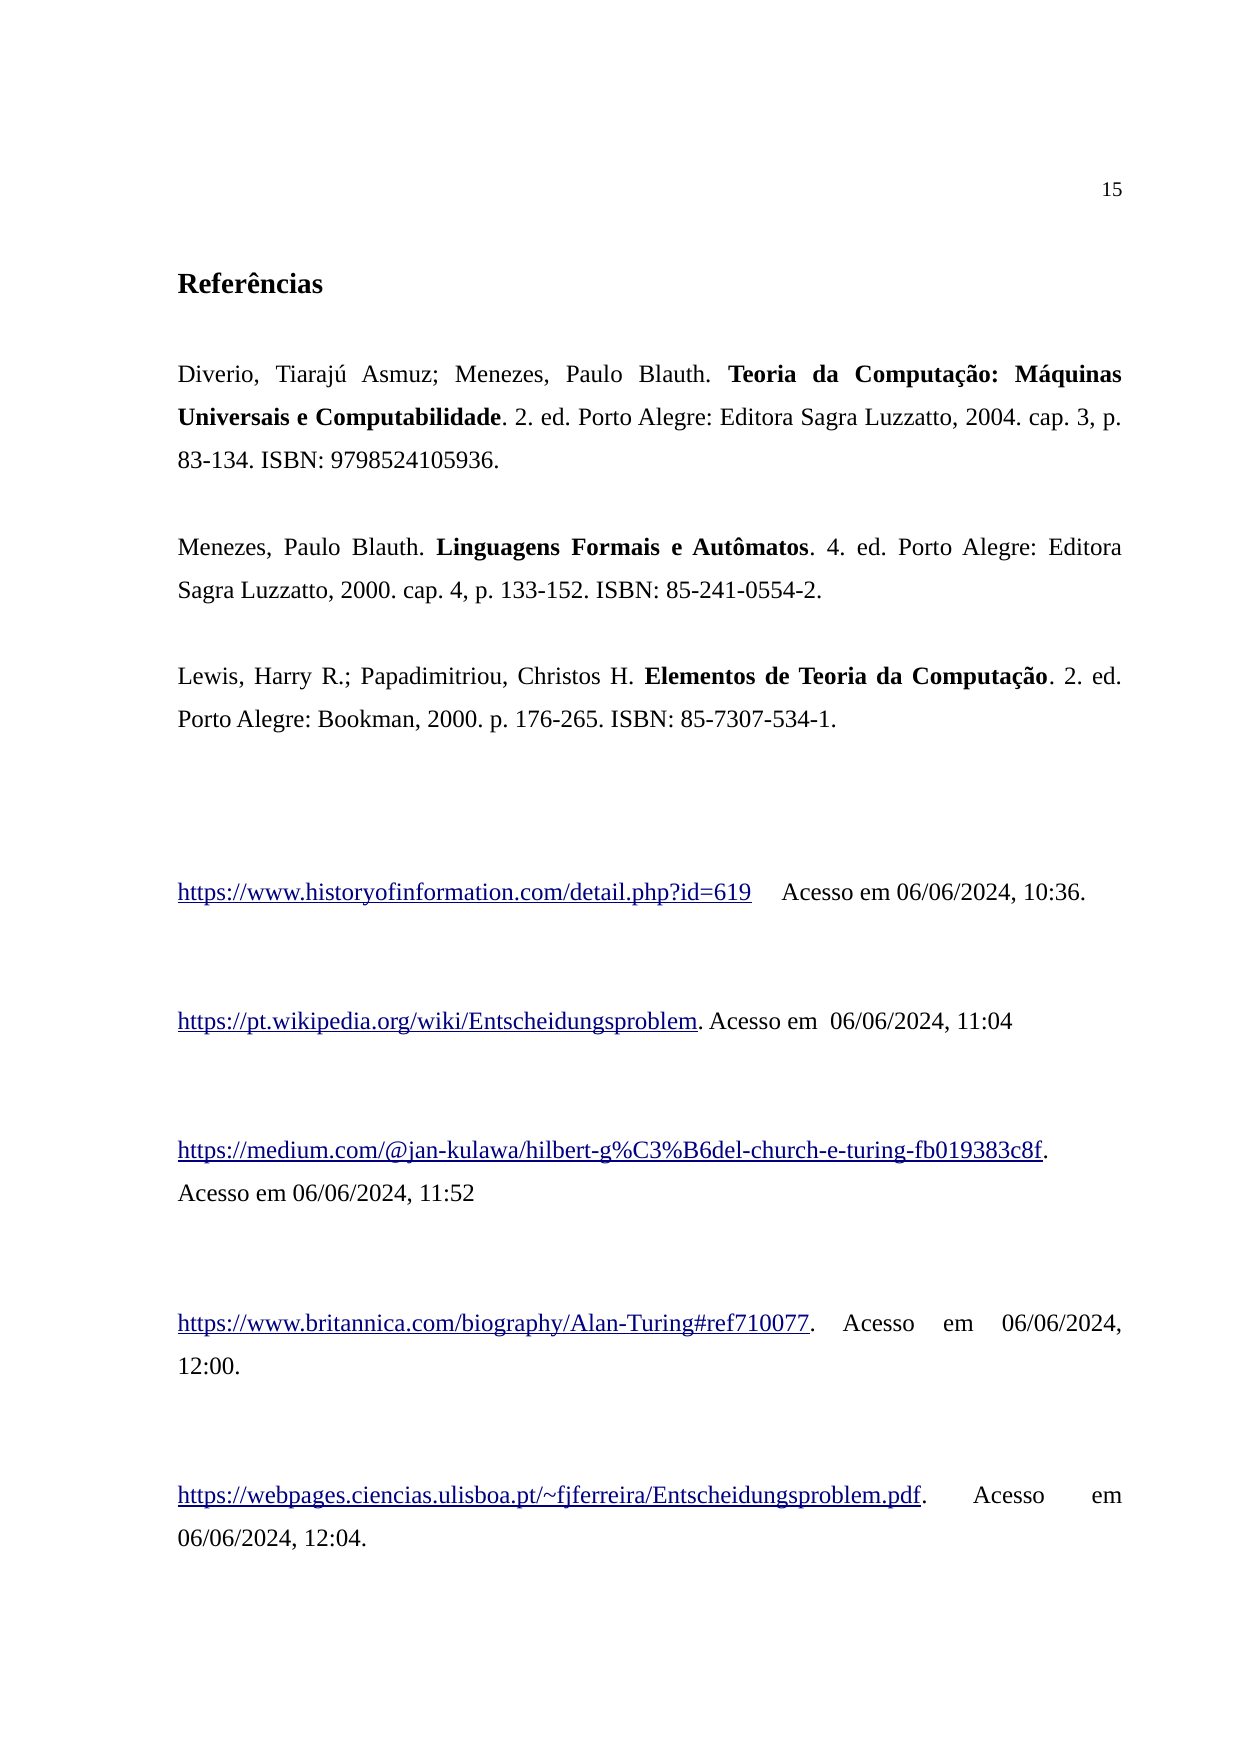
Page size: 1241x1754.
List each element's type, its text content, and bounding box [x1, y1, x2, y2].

text https://www.historyofinformation.com/detail.php?id=619 Acesso em 06/06/2024, 10:36. [177, 877, 1122, 905]
text Menezes, Paulo Blauth. Linguagens Formais e Autômatos. 4. ed. Porto Alegre: Editora Sagra Luzzatto, 2000. cap. 4, p. 133-152. ISBN: 85-241-0554-2. [177, 532, 1122, 603]
text Lewis, Harry R.; Papadimitriou, Christos H. Elementos de Teoria da Computação. 2. ed. Porto Alegre: Bookman, 2000. p. 176-265. ISBN: 85-7307-534-1. [177, 661, 1122, 733]
text Diverio, Tiarajú Asmuz; Menezes, Paulo Blauth. Teoria da Computação: Máquinas Universais e Computabilidade. 2. ed. Porto Alegre: Editora Sagra Luzzatto, 2004. cap. 3, p. 83-134. ISBN: 9798524105936. [177, 359, 1122, 474]
text https://pt.wikipedia.org/wiki/Entscheidungsproblem. Acesso em 06/06/2024, 11:04 [177, 1006, 1122, 1035]
text https://medium.com/@jan-kulawa/hilbert-g%C3%B6del-church-e-turing-fb019383c8f. Acesso em 06/06/2024, 11:52 [177, 1135, 1122, 1207]
text https://www.britannica.com/biography/Alan-Turing#ref710077. Acesso em 06/06/2024, 12:00. [177, 1308, 1122, 1380]
text https://webpages.ciencias.ulisboa.pt/~fjferreira/Entscheidungsproblem.pdf. Acesso em 06/06/2024, 12:04. [177, 1480, 1122, 1552]
text Referências [177, 266, 1122, 299]
